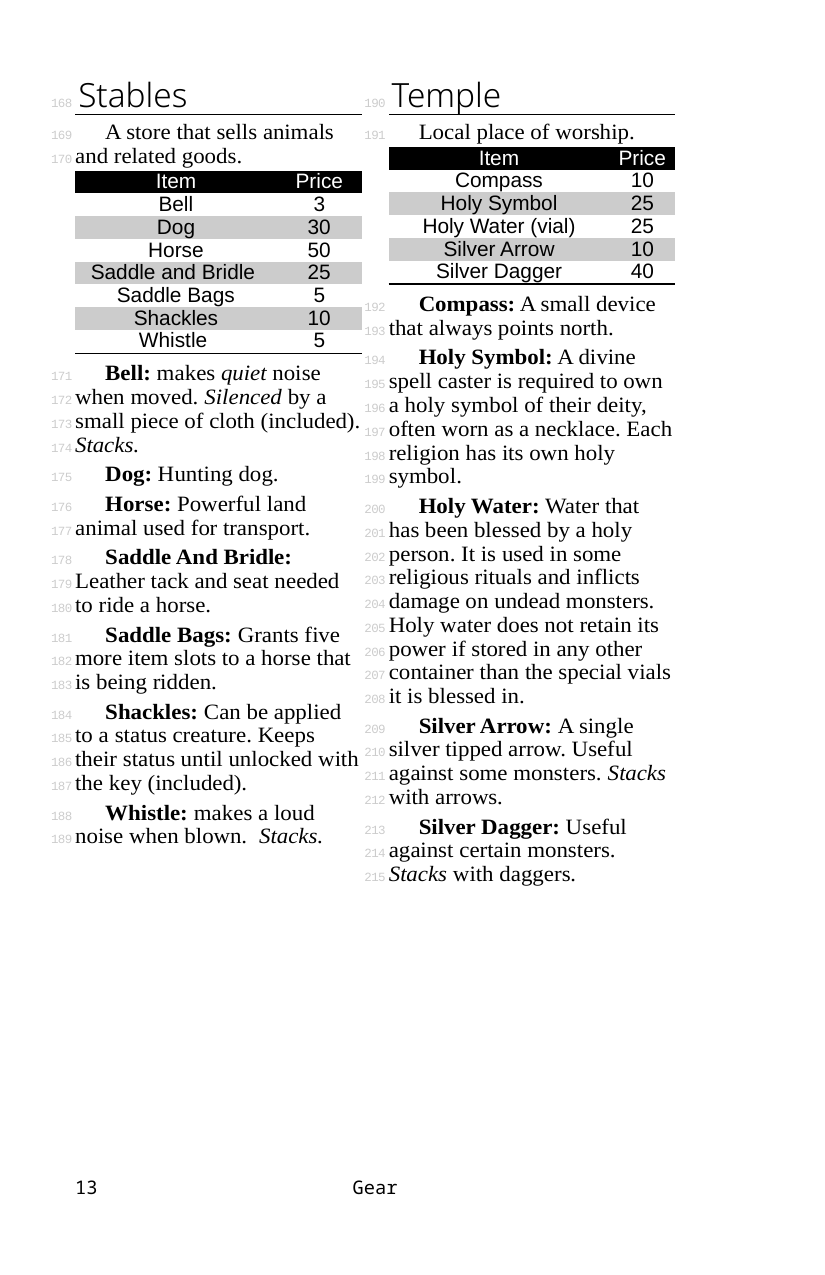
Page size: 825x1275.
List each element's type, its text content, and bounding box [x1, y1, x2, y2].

table_cell 10 [609, 238, 675, 261]
subtitle Stables [75, 75, 362, 114]
table_cell Compass [389, 170, 609, 192]
table_cell 40 [609, 261, 675, 283]
table_cell Horse [75, 239, 276, 262]
text Local place of worship. [388, 120, 675, 144]
table_header Price [276, 171, 362, 193]
table_cell Shackles [75, 307, 276, 330]
table_cell 25 [276, 262, 362, 284]
table_cell 10 [276, 307, 362, 330]
text Whistle: makes a loud noise when blown. Stacks. [75, 801, 362, 849]
table_cell 5 [276, 330, 362, 352]
table_header Price [609, 147, 675, 170]
text Horse: Powerful land animal used for transport. [75, 492, 362, 540]
text Compass: A small device that always points north. [388, 293, 675, 340]
table_cell 3 [276, 194, 362, 216]
table_cell Bell [75, 194, 276, 216]
table_header Item [389, 147, 609, 170]
text Dog: Hunting dog. [75, 463, 362, 486]
text Silver Dagger: Useful against certain monsters. Stacks with daggers. [388, 815, 675, 886]
table_cell Silver Arrow [389, 238, 609, 261]
table_header Item [75, 171, 276, 193]
table_cell 25 [609, 192, 675, 215]
table_cell 5 [276, 284, 362, 307]
subtitle Temple [388, 75, 675, 114]
text A store that sells animals and related goods. [75, 120, 362, 168]
text Silver Arrow: A single silver tipped arrow. Useful against some monsters. Stacks with arrows. [388, 714, 675, 809]
text Shackles: Can be applied to a status creature. Keeps their status until unlocked with the key (included). [75, 700, 362, 795]
table_cell Saddle and Bridle [75, 262, 276, 284]
table_cell 30 [276, 216, 362, 239]
table_cell 10 [609, 170, 675, 192]
table_cell Whistle [75, 330, 276, 352]
table_cell Holy Water (vial) [389, 215, 609, 238]
text Saddle and Bridle: Leather tack and seat needed to ride a horse. [75, 546, 362, 617]
table_cell Dog [75, 216, 276, 239]
table_cell 50 [276, 239, 362, 262]
table_cell Silver Dagger [389, 261, 609, 283]
table_cell Saddle Bags [75, 284, 276, 307]
text Holy water: Water that has been blessed by a holy person. It is used in some religious rituals and inflicts damage on undead monsters. Holy water does not retain its power if stored in any other container than the special vials it is blessed in. [388, 494, 675, 708]
table_cell Holy Symbol [389, 192, 609, 215]
text Saddle Bags: Grants five more item slots to a horse that is being ridden. [75, 623, 362, 694]
table_cell 25 [609, 215, 675, 238]
text Holy symbol: A divine spell caster is required to own a holy symbol of their deity, often worn as a necklace. Each religion has its own holy symbol. [388, 346, 675, 488]
text Bell: makes quiet noise when moved. Silenced by a small piece of cloth (included). Stacks. [75, 362, 362, 457]
